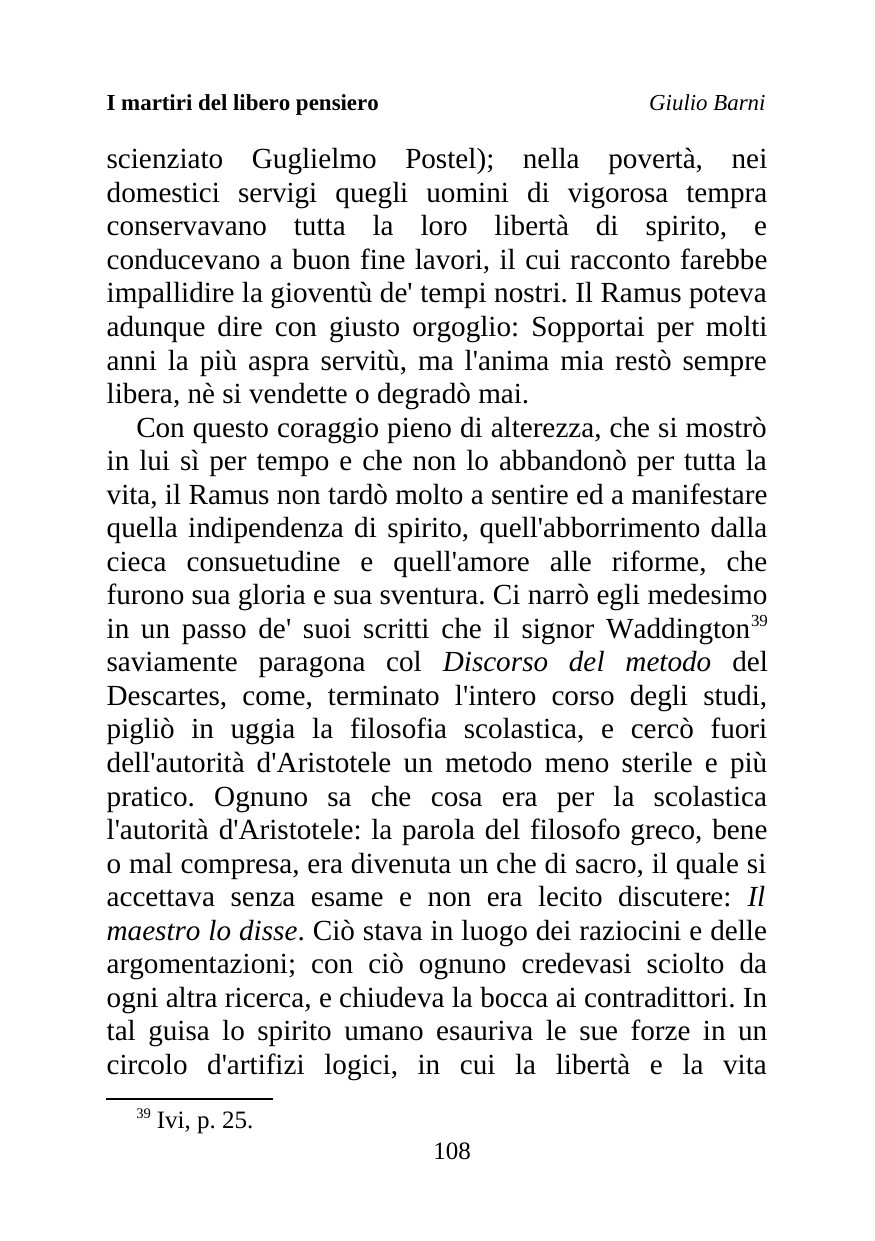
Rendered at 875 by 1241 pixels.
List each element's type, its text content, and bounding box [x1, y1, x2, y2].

text Ivi, p. 25. [106, 1105, 768, 1134]
text Con questo coraggio pieno di alterezza, che si mostrò in lui sì per tempo e che non lo abbandonò per tutta la vita, il Ramus non tardò molto a sentire ed a manifestare quella indipendenza di spirito, quell'abborrimento dalla cieca consuetudine e quell'amore alle riforme, che furono sua gloria e sua sventura. Ci narrò egli medesimo in un passo de' suoi scritti che il signor Waddington saviamente paragona col Discorso del metodo del Descartes, come, terminato l'intero corso degli studi, pigliò in uggia la filosofia scolastica, e cercò fuori dell'autorità d'Aristotele un metodo meno sterile e più pratico. Ognuno sa che cosa era per la scolastica l'autorità d'Aristotele: la parola del filosofo greco, bene o mal compresa, era divenuta un che di sacro, il quale si accettava senza esame e non era lecito discutere: Il maestro lo disse. Ciò stava in luogo dei raziocini e delle argomentazioni; con ciò ognuno credevasi sciolto da ogni altra ricerca, e chiudeva la bocca ai contradittori. In tal guisa lo spirito umano esauriva le sue forze in un circolo d'artifizi logici, in cui la libertà e la vita [106, 410, 768, 1081]
text scienziato Guglielmo Postel); nella povertà, nei domestici servigi quegli uomini di vigorosa tempra conservavano tutta la loro libertà di spirito, e conducevano a buon fine lavori, il cui racconto farebbe impallidire la gioventù de' tempi nostri. Il Ramus poteva adunque dire con giusto orgoglio: Sopportai per molti anni la più aspra servitù, ma l'anima mia restò sempre libera, nè si vendette o degradò mai. [106, 141, 768, 410]
